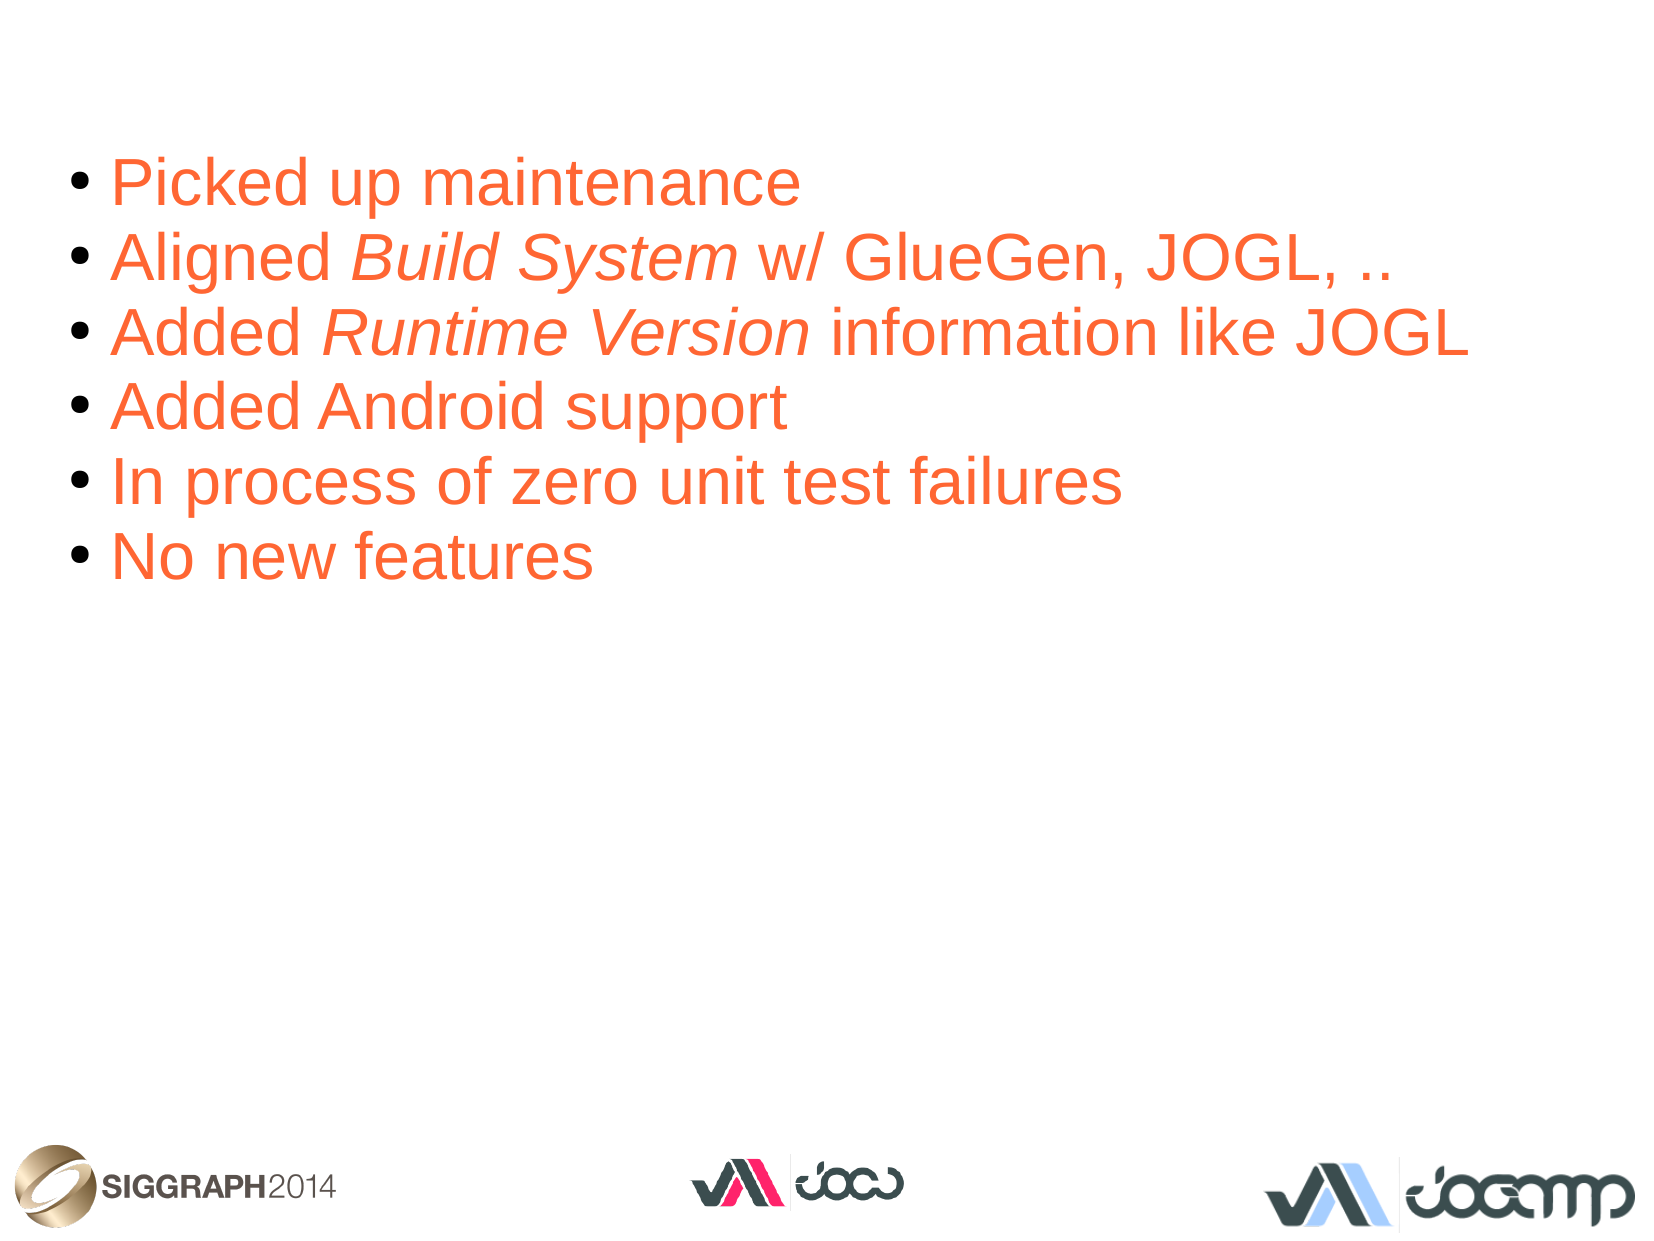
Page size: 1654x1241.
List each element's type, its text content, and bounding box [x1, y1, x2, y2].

subtitle Picked up maintenance Aligned Build System w/ GlueGen, JOGL, .. Added Runtime Version information like JOGL Added Android support In process of zero unit test failures No new features [68, 49, 1576, 690]
picture [1262, 1157, 1635, 1233]
picture [7, 1133, 343, 1239]
picture [688, 1154, 965, 1211]
